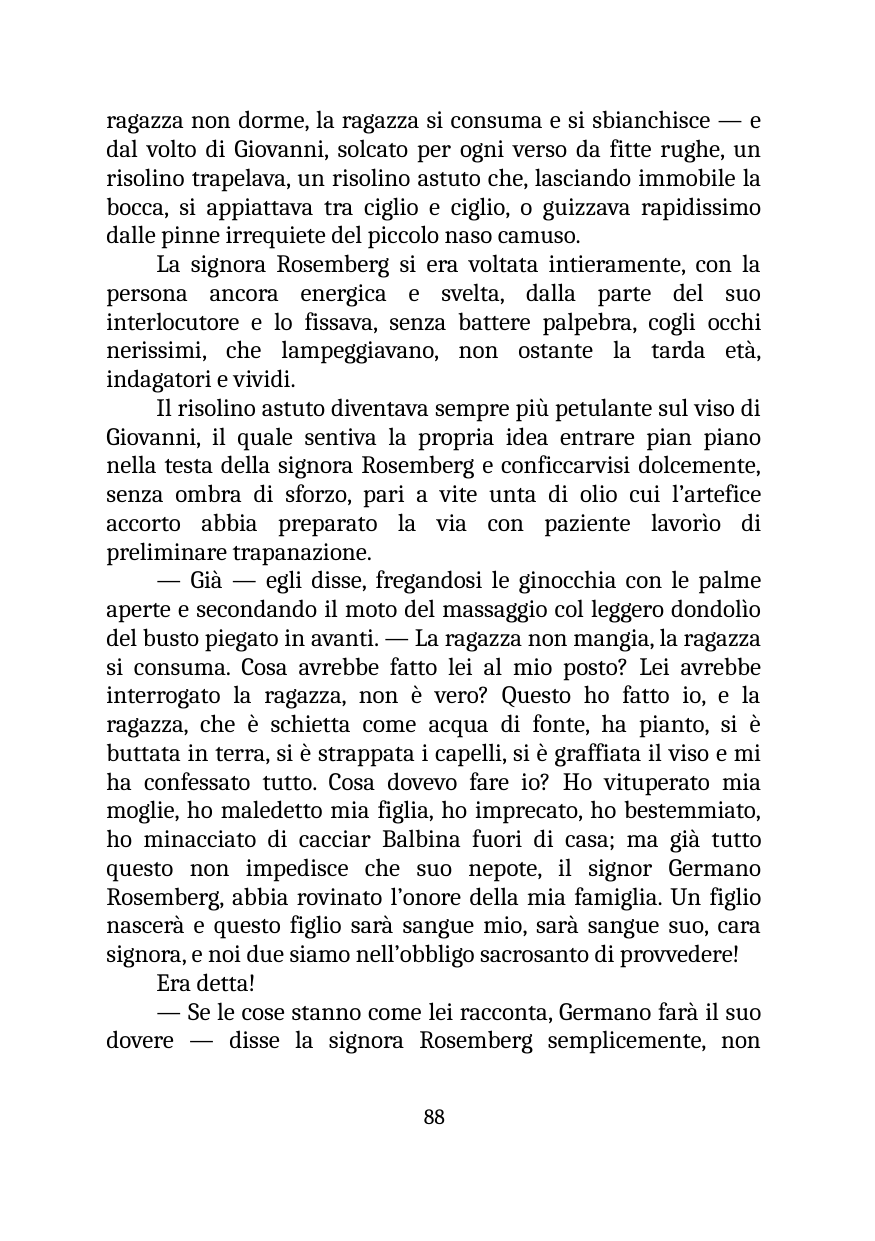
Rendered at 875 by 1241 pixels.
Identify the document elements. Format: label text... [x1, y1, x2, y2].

text ragazza non dorme, la ragazza si consuma e si sbianchisce — e dal volto di Giovanni, solcato per ogni verso da fitte rughe, un risolino trapelava, un risolino astuto che, lasciando immobile la bocca, si appiattava tra ciglio e ciglio, o guizzava rapidissimo dalle pinne irrequiete del piccolo naso camuso. [106, 106, 762, 250]
text Era detta! [106, 969, 762, 997]
text La signora Rosemberg si era voltata intieramente, con la persona ancora energica e svelta, dalla parte del suo interlocutore e lo fissava, senza battere palpebra, cogli occhi nerissimi, che lampeggiavano, non ostante la tarda età, indagatori e vividi. [106, 250, 762, 394]
text — Già — egli disse, fregandosi le ginocchia con le palme aperte e secondando il moto del massaggio col leggero dondolìo del busto piegato in avanti. — La ragazza non mangia, la ragazza si consuma. Cosa avrebbe fatto lei al mio posto? Lei avrebbe interrogato la ragazza, non è vero? Questo ho fatto io, e la ragazza, che è schietta come acqua di fonte, ha pianto, si è buttata in terra, si è strappata i capelli, si è graffiata il viso e mi ha confessato tutto. Cosa dovevo fare io? Ho vituperato mia moglie, ho maledetto mia figlia, ho imprecato, ho bestemmiato, ho minacciato di cacciar Balbina fuori di casa; ma già tutto questo non impedisce che suo nepote, il signor Germano Rosemberg, abbia rovinato l’onore della mia famiglia. Un figlio nascerà e questo figlio sarà sangue mio, sarà sangue suo, cara signora, e noi due siamo nell’obbligo sacrosanto di provvedere! [106, 566, 762, 969]
text Il risolino astuto diventava sempre più petulante sul viso di Giovanni, il quale sentiva la propria idea entrare pian piano nella testa della signora Rosemberg e conficcarvisi dolcemente, senza ombra di sforzo, pari a vite unta di olio cui l’artefice accorto abbia preparato la via con paziente lavorìo di preliminare trapanazione. [106, 394, 762, 566]
text — Se le cose stanno come lei racconta, Germano farà il suo dovere — disse la signora Rosemberg semplicemente, non [106, 997, 762, 1055]
